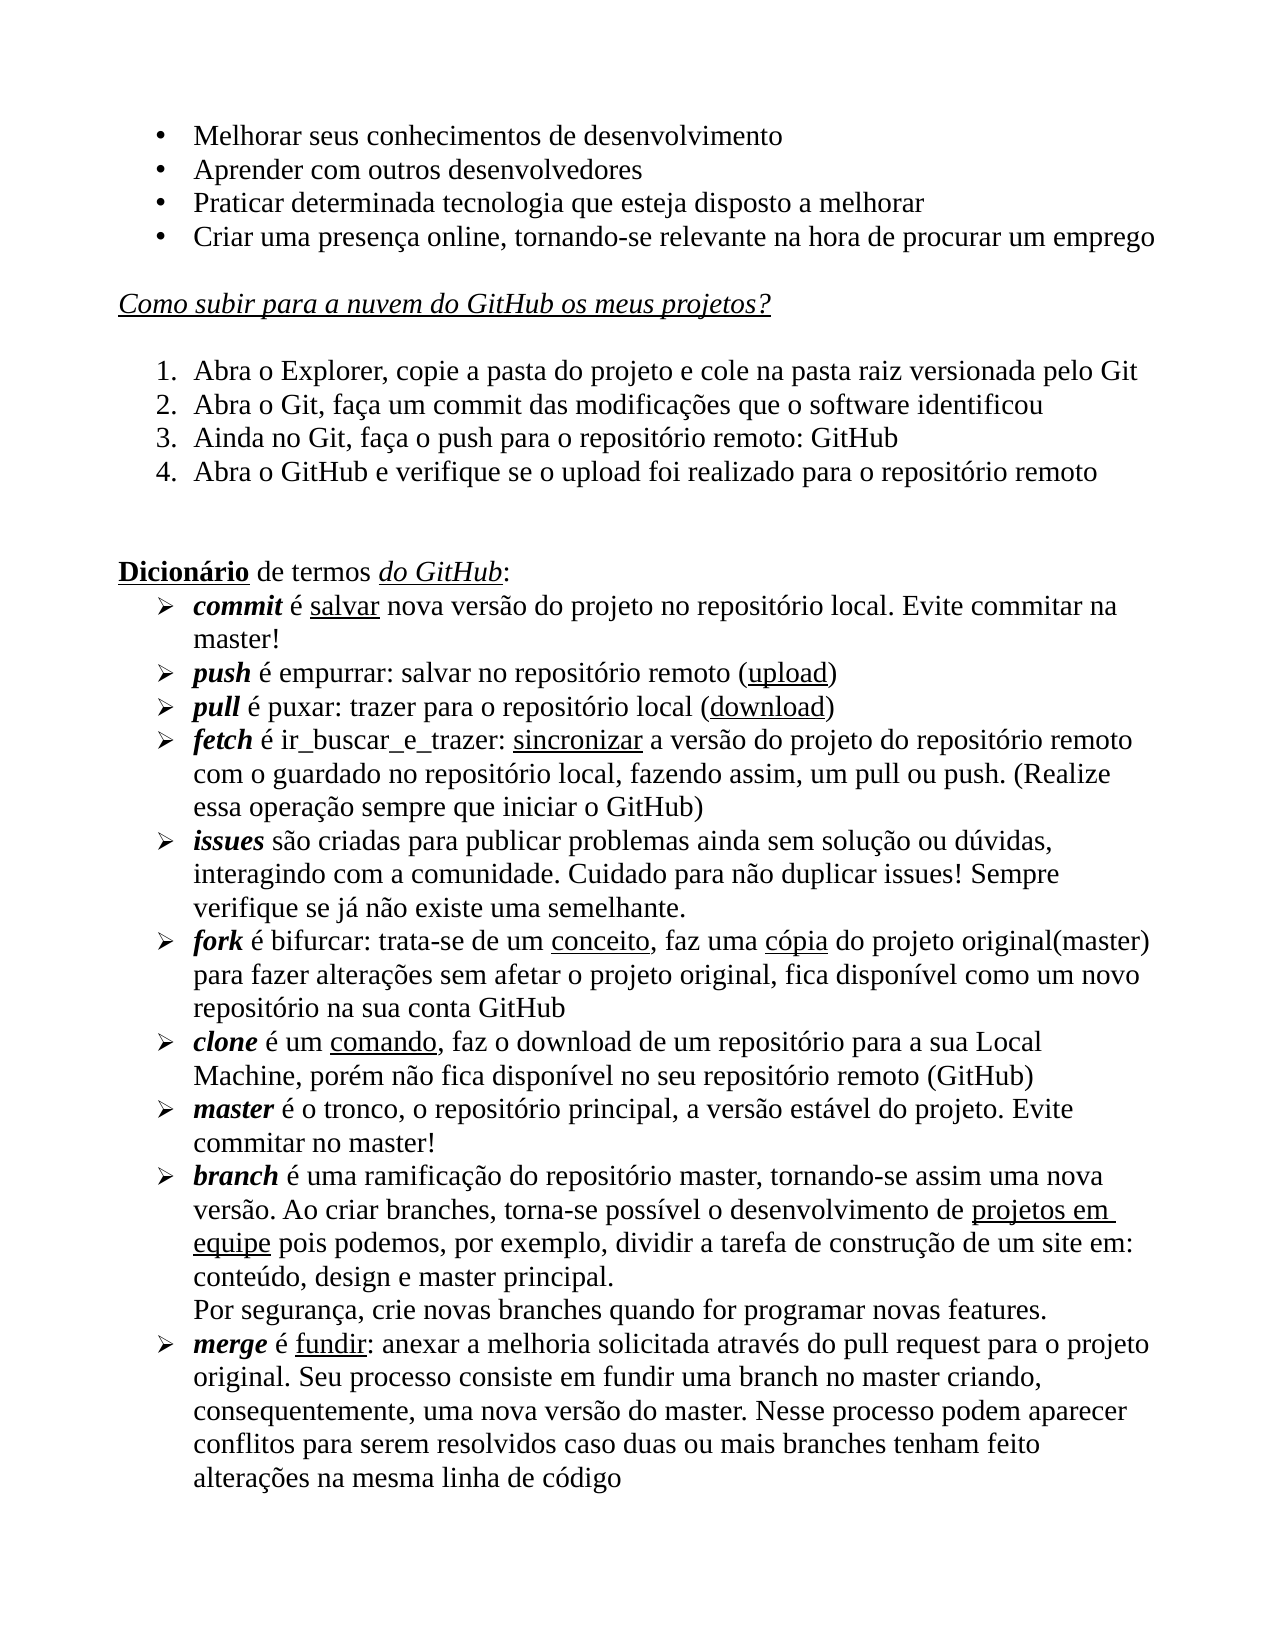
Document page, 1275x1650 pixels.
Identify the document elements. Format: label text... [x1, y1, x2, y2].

list Abra o Git, faça um commit das modificações que o software identificou [156, 387, 1157, 420]
list Aprender com outros desenvolvedores [156, 152, 1157, 185]
list master é o tronco, o repositório principal, a versão estável do projeto. Evite commitar no master! [156, 1091, 1157, 1158]
list Abra o GitHub e verifique se o upload foi realizado para o repositório remoto [156, 454, 1157, 487]
list Criar uma presença online, tornando-se relevante na hora de procurar um emprego [156, 219, 1157, 253]
list Melhorar seus conhecimentos de desenvolvimento [156, 118, 1157, 152]
list pull é puxar: trazer para o repositório local (download) [156, 689, 1157, 722]
list Por segurança, crie novas branches quando for programar novas features. [156, 1292, 1157, 1326]
text Como subir para a nuvem do GitHub os meus projetos? [118, 286, 1157, 320]
list commit é salvar nova versão do projeto no repositório local. Evite commitar na master! [156, 588, 1157, 655]
list fork é bifurcar: trata-se de um conceito, faz uma cópia do projeto original(master) para fazer alterações sem afetar o projeto original, fica disponível como um novo repositório na sua conta GitHub [156, 923, 1157, 1024]
list Praticar determinada tecnologia que esteja disposto a melhorar [156, 185, 1157, 219]
list push é empurrar: salvar no repositório remoto (upload) [156, 655, 1157, 689]
text Dicionário de termos do GitHub: [118, 554, 1157, 588]
list clone é um comando, faz o download de um repositório para a sua Local Machine, porém não fica disponível no seu repositório remoto (GitHub) [156, 1024, 1157, 1091]
list Abra o Explorer, copie a pasta do projeto e cole na pasta raiz versionada pelo Git [156, 353, 1157, 387]
list issues são criadas para publicar problemas ainda sem solução ou dúvidas, interagindo com a comunidade. Cuidado para não duplicar issues! Sempre verifique se já não existe uma semelhante. [156, 823, 1157, 923]
list branch é uma ramificação do repositório master, tornando-se assim uma nova versão. Ao criar branches, torna-se possível o desenvolvimento de projetos em equipe pois podemos, por exemplo, dividir a tarefa de construção de um site em: conteúdo, design e master principal. [156, 1158, 1157, 1292]
list Ainda no Git, faça o push para o repositório remoto: GitHub [156, 420, 1157, 454]
list fetch é ir_buscar_e_trazer: sincronizar a versão do projeto do repositório remoto com o guardado no repositório local, fazendo assim, um pull ou push. (Realize essa operação sempre que iniciar o GitHub) [156, 722, 1157, 823]
list merge é fundir: anexar a melhoria solicitada através do pull request para o projeto original. Seu processo consiste em fundir uma branch no master criando, consequentemente, uma nova versão do master. Nesse processo podem aparecer conflitos para serem resolvidos caso duas ou mais branches tenham feito alterações na mesma linha de código [156, 1326, 1157, 1494]
